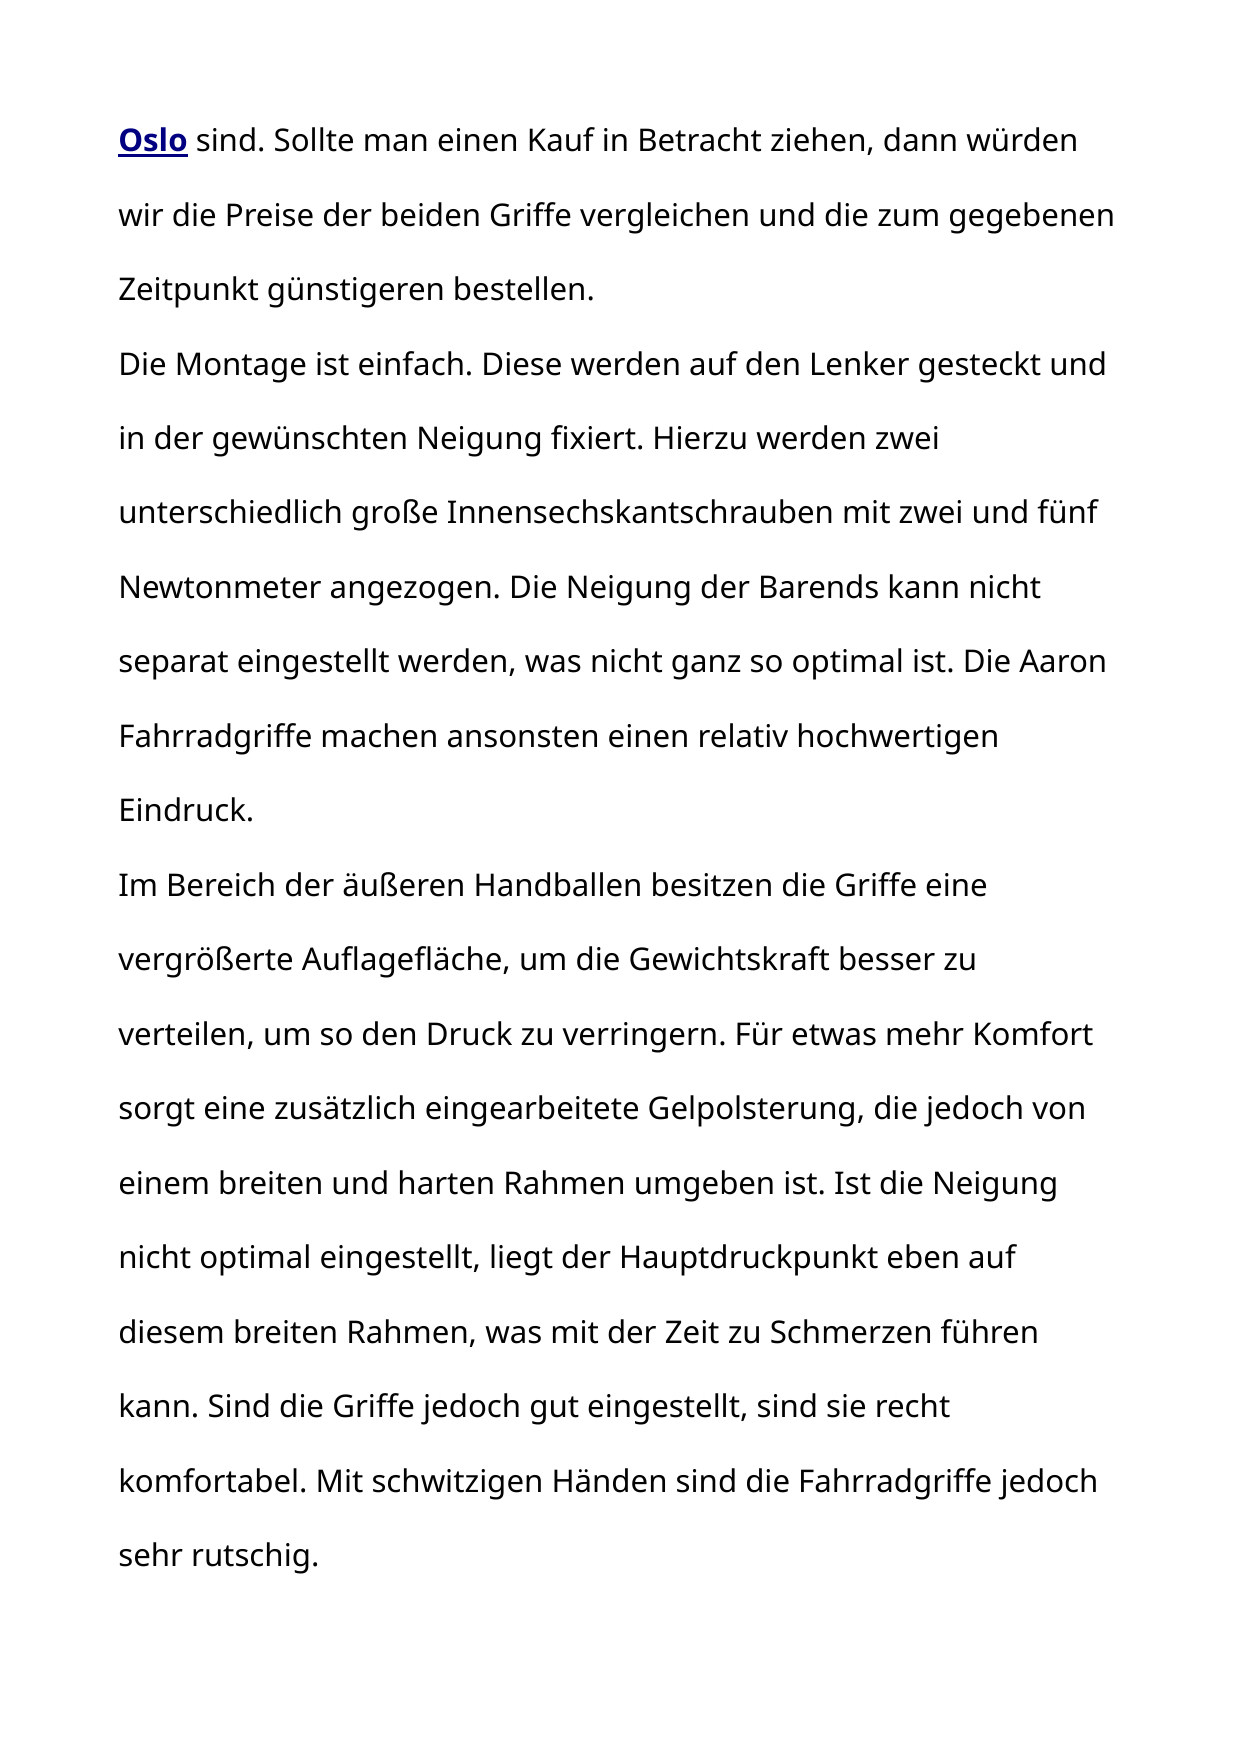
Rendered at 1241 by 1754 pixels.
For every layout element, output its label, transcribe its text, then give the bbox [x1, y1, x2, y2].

text Im Bereich der äußeren Handballen besitzen die Griffe eine vergrößerte Auflagefläche, um die Gewichtskraft besser zu verteilen, um so den Druck zu verringern. Für etwas mehr Komfort sorgt eine zusätzlich eingearbeitete Gelpolsterung, die jedoch von einem breiten und harten Rahmen umgeben ist. Ist die Neigung nicht optimal eingestellt, liegt der Hauptdruckpunkt eben auf diesem breiten Rahmen, was mit der Zeit zu Schmerzen führen kann. Sind die Griffe jedoch gut eingestellt, sind sie recht komfortabel. Mit schwitzigen Händen sind die Fahrradgriffe jedoch sehr rutschig. [118, 863, 1122, 1576]
text Oslo sind. Sollte man einen Kauf in Betracht ziehen, dann würden wir die Preise der beiden Griffe vergleichen und die zum gegebenen Zeitpunkt günstigeren bestellen. [118, 118, 1122, 310]
text Die Montage ist einfach. Diese werden auf den Lenker gesteckt und in der gewünschten Neigung fixiert. Hierzu werden zwei unterschiedlich große Innensechskantschrauben mit zwei und fünf Newtonmeter angezogen. Die Neigung der Barends kann nicht separat eingestellt werden, was nicht ganz so optimal ist. Die Aaron Fahrradgriffe machen ansonsten einen relativ hochwertigen Eindruck. [118, 342, 1122, 831]
